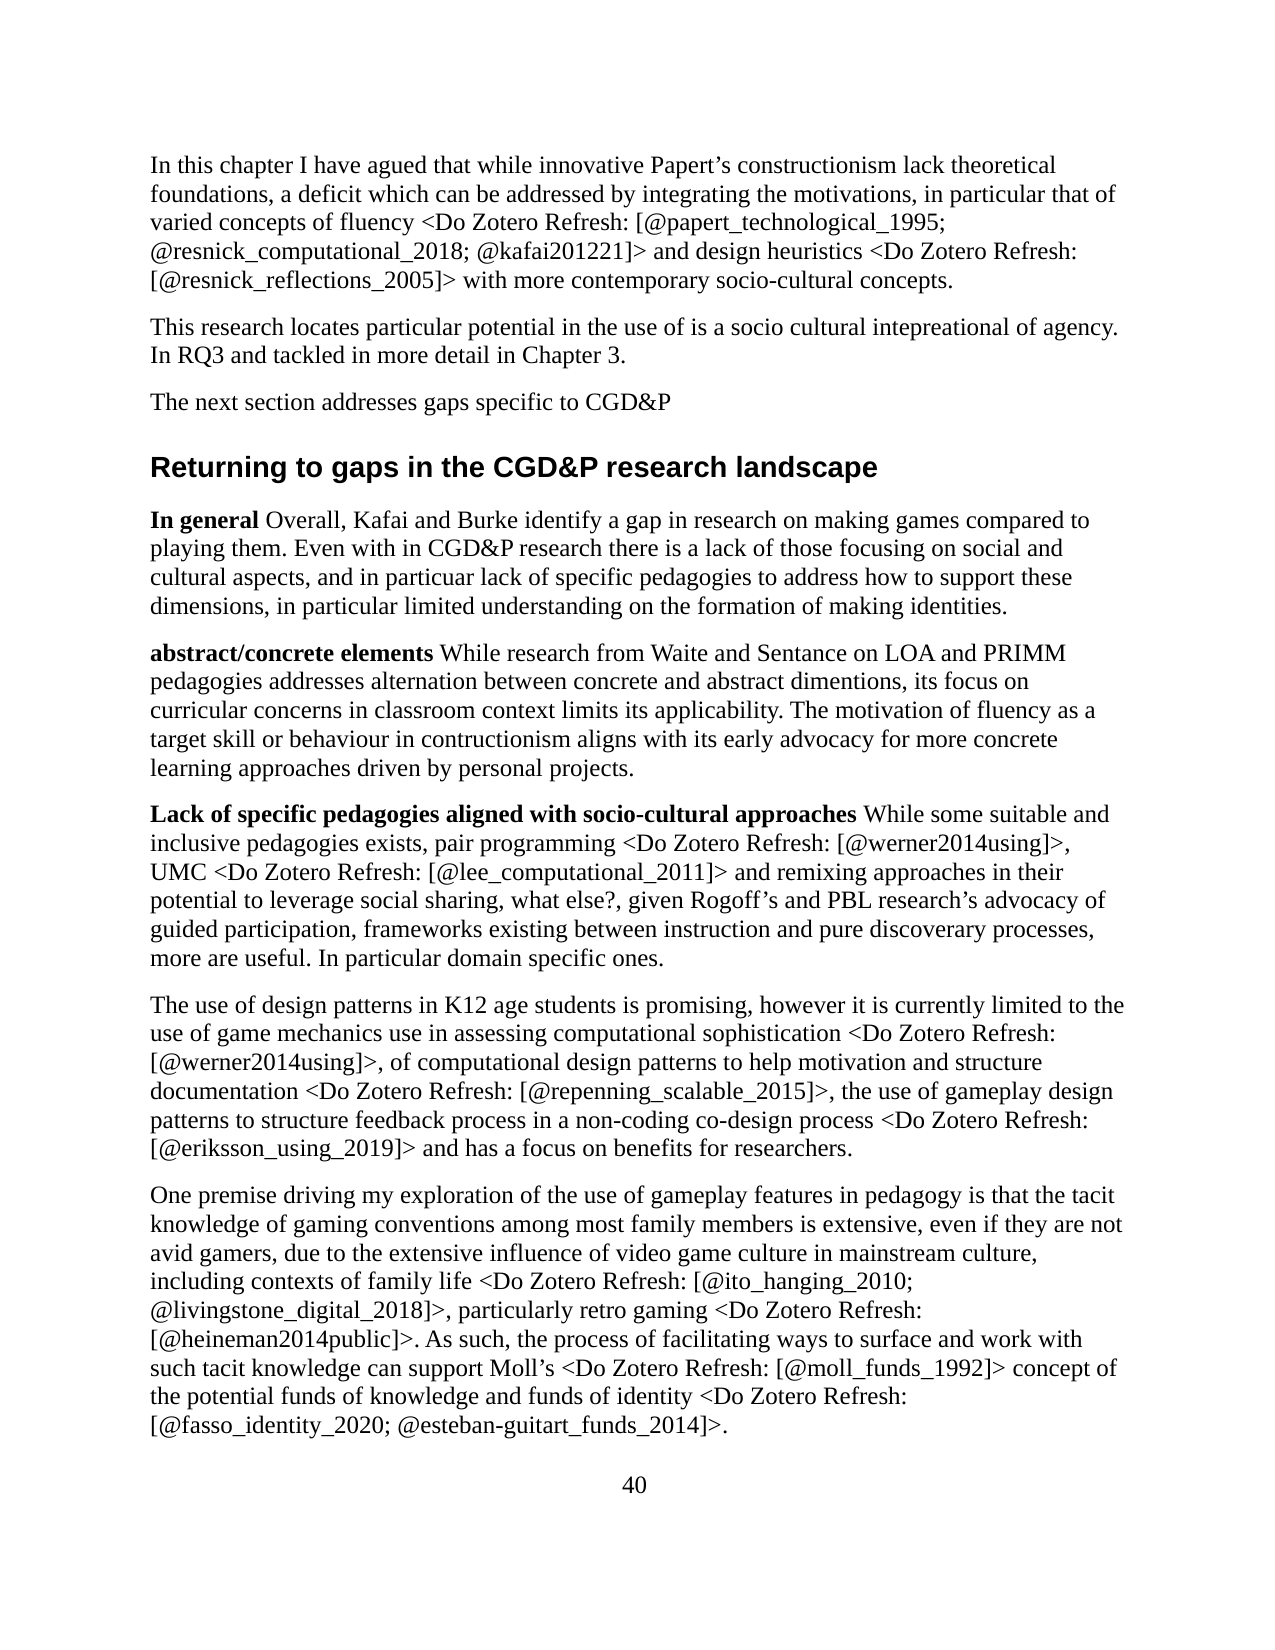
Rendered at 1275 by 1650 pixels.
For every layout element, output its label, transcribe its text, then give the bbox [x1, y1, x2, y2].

text abstract/concrete elements While research from Waite and Sentance on LOA and PRIMM pedagogies addresses alternation between concrete and abstract dimentions, its focus on curricular concerns in classroom context limits its applicability. The motivation of fluency as a target skill or behaviour in contructionism aligns with its early advocacy for more concrete learning approaches driven by personal projects. [150, 638, 1125, 781]
text The use of design patterns in K12 age students is promising, however it is currently limited to the use of game mechanics use in assessing computational sophistication <Do Zotero Refresh: [@werner2014using]>, of computational design patterns to help motivation and structure documentation <Do Zotero Refresh: [@repenning_scalable_2015]>, the use of gameplay design patterns to structure feedback process in a non-coding co-design process <Do Zotero Refresh: [@eriksson_using_2019]> and has a focus on benefits for researchers. [150, 990, 1125, 1162]
text The next section addresses gaps specific to CGD&P [150, 387, 1125, 416]
text Lack of specific pedagogies aligned with socio-cultural approaches While some suitable and inclusive pedagogies exists, pair programming <Do Zotero Refresh: [@werner2014using]>, UMC <Do Zotero Refresh: [@lee_computational_2011]> and remixing approaches in their potential to leverage social sharing, what else?, given Rogoff’s and PBL research’s advocacy of guided participation, frameworks existing between instruction and pure discoverary processes, more are useful. In particular domain specific ones. [150, 799, 1125, 972]
text In general Overall, Kafai and Burke identify a gap in research on making games compared to playing them. Even with in CGD&P research there is a lack of those focusing on social and cultural aspects, and in particuar lack of specific pedagogies to address how to support these dimensions, in particular limited understanding on the formation of making identities. [150, 505, 1125, 620]
subtitle Returning to gaps in the CGD&P research landscape [150, 450, 1125, 483]
text This research locates particular potential in the use of is a socio cultural intepreational of agency. In RQ3 and tackled in more detail in Chapter 3. [150, 312, 1125, 369]
text One premise driving my exploration of the use of gameplay features in pedagogy is that the tacit knowledge of gaming conventions among most family members is extensive, even if they are not avid gamers, due to the extensive influence of video game culture in mainstream culture, including contexts of family life <Do Zotero Refresh: [@ito_hanging_2010; @livingstone_digital_2018]>, particularly retro gaming <Do Zotero Refresh: [@heineman2014public]>. As such, the process of facilitating ways to surface and work with such tacit knowledge can support Moll’s <Do Zotero Refresh: [@moll_funds_1992]> concept of the potential funds of knowledge and funds of identity <Do Zotero Refresh: [@fasso_identity_2020; @esteban-guitart_funds_2014]>. [150, 1180, 1125, 1439]
text In this chapter I have agued that while innovative Papert’s constructionism lack theoretical foundations, a deficit which can be addressed by integrating the motivations, in particular that of varied concepts of fluency <Do Zotero Refresh: [@papert_technological_1995; @resnick_computational_2018; @kafai201221]> and design heuristics <Do Zotero Refresh: [@resnick_reflections_2005]> with more contemporary socio-cultural concepts. [150, 150, 1125, 294]
